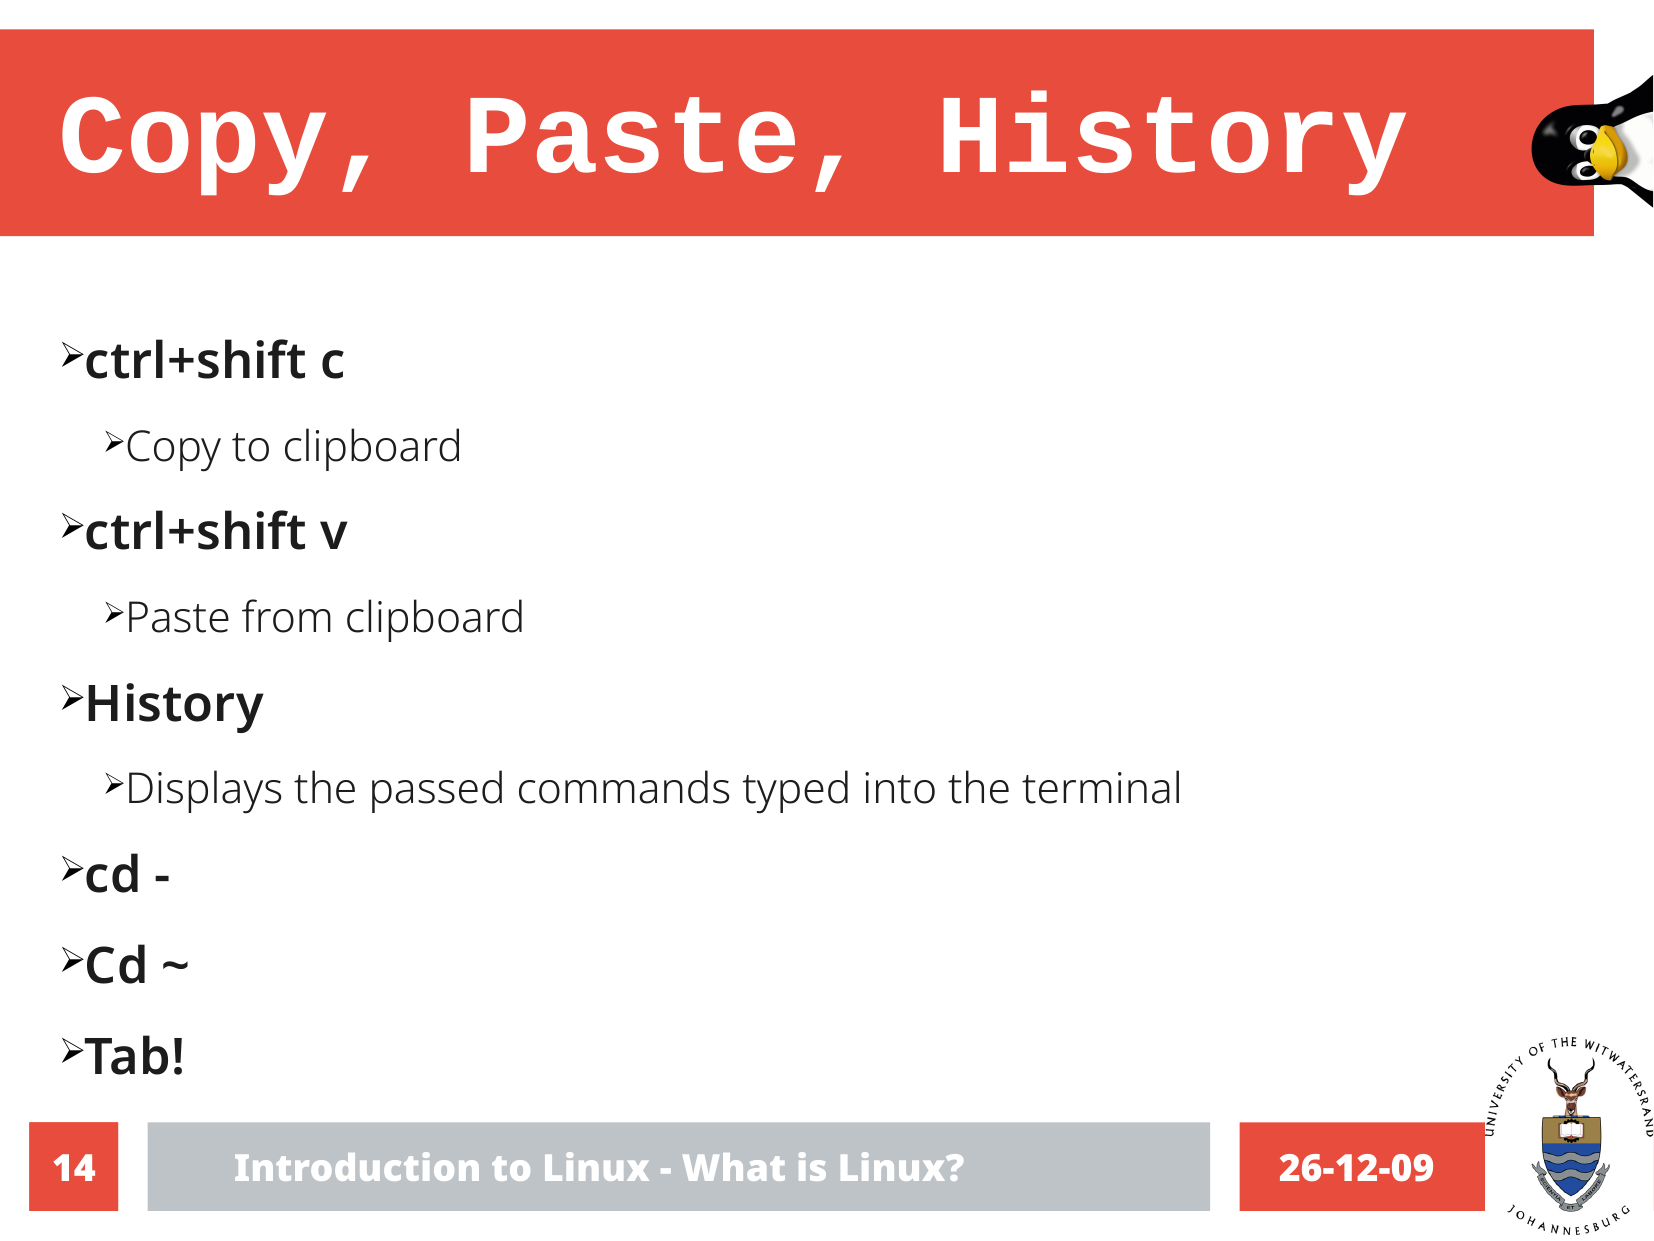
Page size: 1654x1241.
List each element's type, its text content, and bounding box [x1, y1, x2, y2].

picture [1514, 23, 1654, 276]
title Copy, Paste, History [58, 59, 1594, 207]
picture [1485, 1037, 1654, 1235]
list ctrl+shift c Copy to clipboard ctrl+shift v Paste from clipboard History Displays the passed commands typed into the terminal cd - Cd ~ Tab! [58, 324, 1565, 1093]
